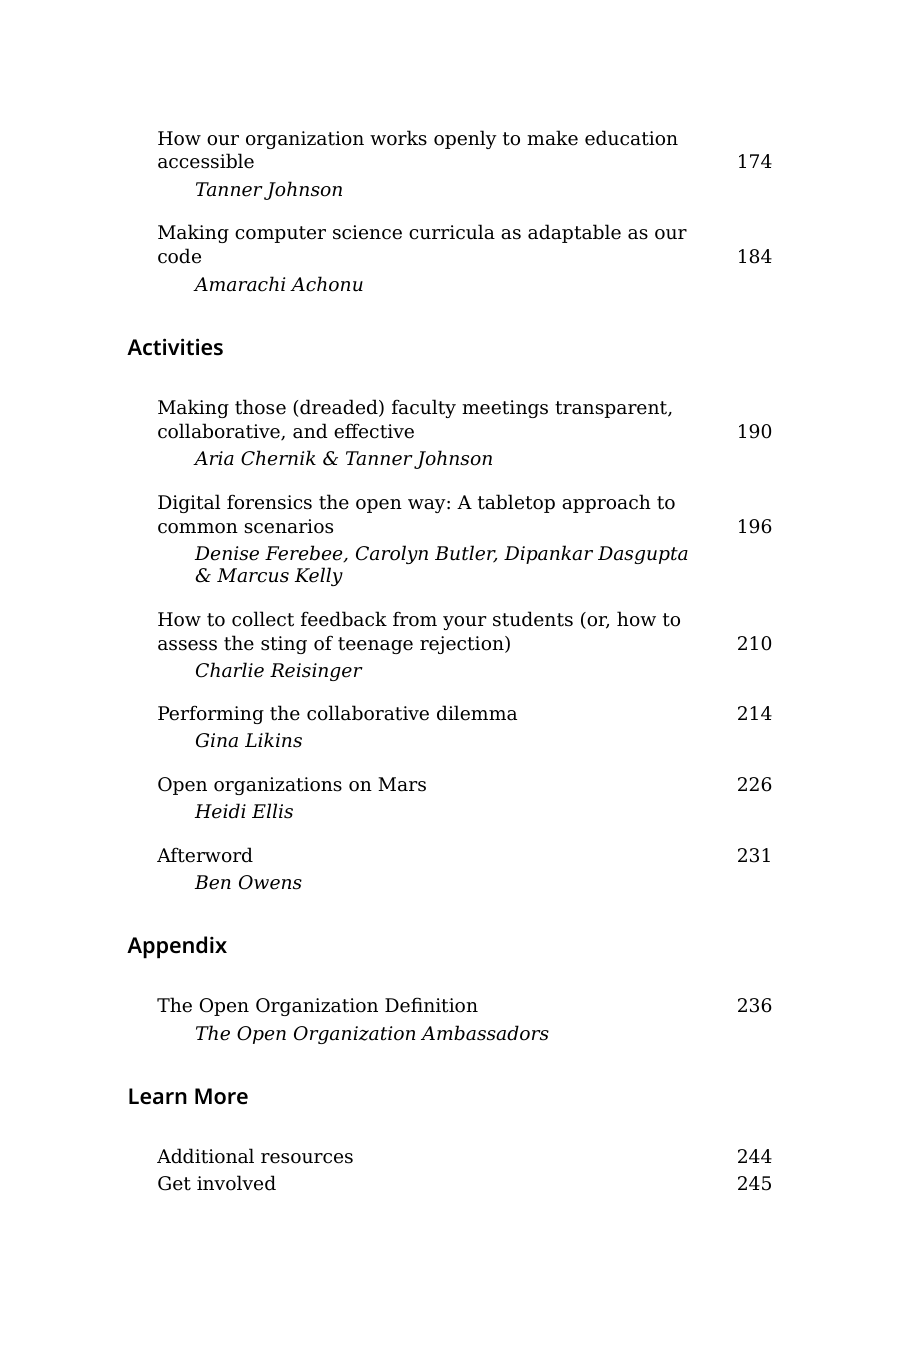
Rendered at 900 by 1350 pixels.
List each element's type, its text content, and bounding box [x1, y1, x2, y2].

text Get involved 245 [157, 1173, 772, 1195]
text Making those (dreaded) faculty meetings transparent, collaborative, and effective 190 [157, 397, 772, 443]
text Afterword 231 [157, 845, 772, 867]
text Digital forensics the open way: A tabletop approach to common scenarios 196 [157, 492, 772, 538]
text Performing the collaborative dilemma 214 [157, 703, 772, 725]
text Tanner Johnson [195, 179, 772, 222]
text Making computer science curricula as adaptable as our code 184 [157, 222, 772, 268]
text Appendix [127, 931, 772, 993]
text How our organization works openly to make education accessible 174 [157, 127, 772, 173]
text Denise Ferebee, Carolyn Butler, Dipankar Dasgupta & Marcus Kelly [195, 543, 772, 608]
text Activities [127, 332, 772, 394]
text Ben Owens [195, 872, 772, 916]
text How to collect feedback from your students (or, how to assess the sting of teenage rejection) 210 [157, 608, 772, 654]
text Learn More [127, 1081, 772, 1143]
text The Open Organization Definition 236 [157, 996, 772, 1017]
text Aria Chernik & Tanner Johnson [195, 448, 772, 492]
text Amarachi Achonu [195, 273, 772, 317]
text Heidi Ellis [195, 801, 772, 845]
text The Open Organization Ambassadors [195, 1023, 772, 1066]
text Open organizations on Mars 226 [157, 774, 772, 796]
text Charlie Reisinger [195, 660, 772, 703]
text Additional resources 244 [157, 1146, 772, 1168]
text Gina Likins [195, 731, 772, 774]
